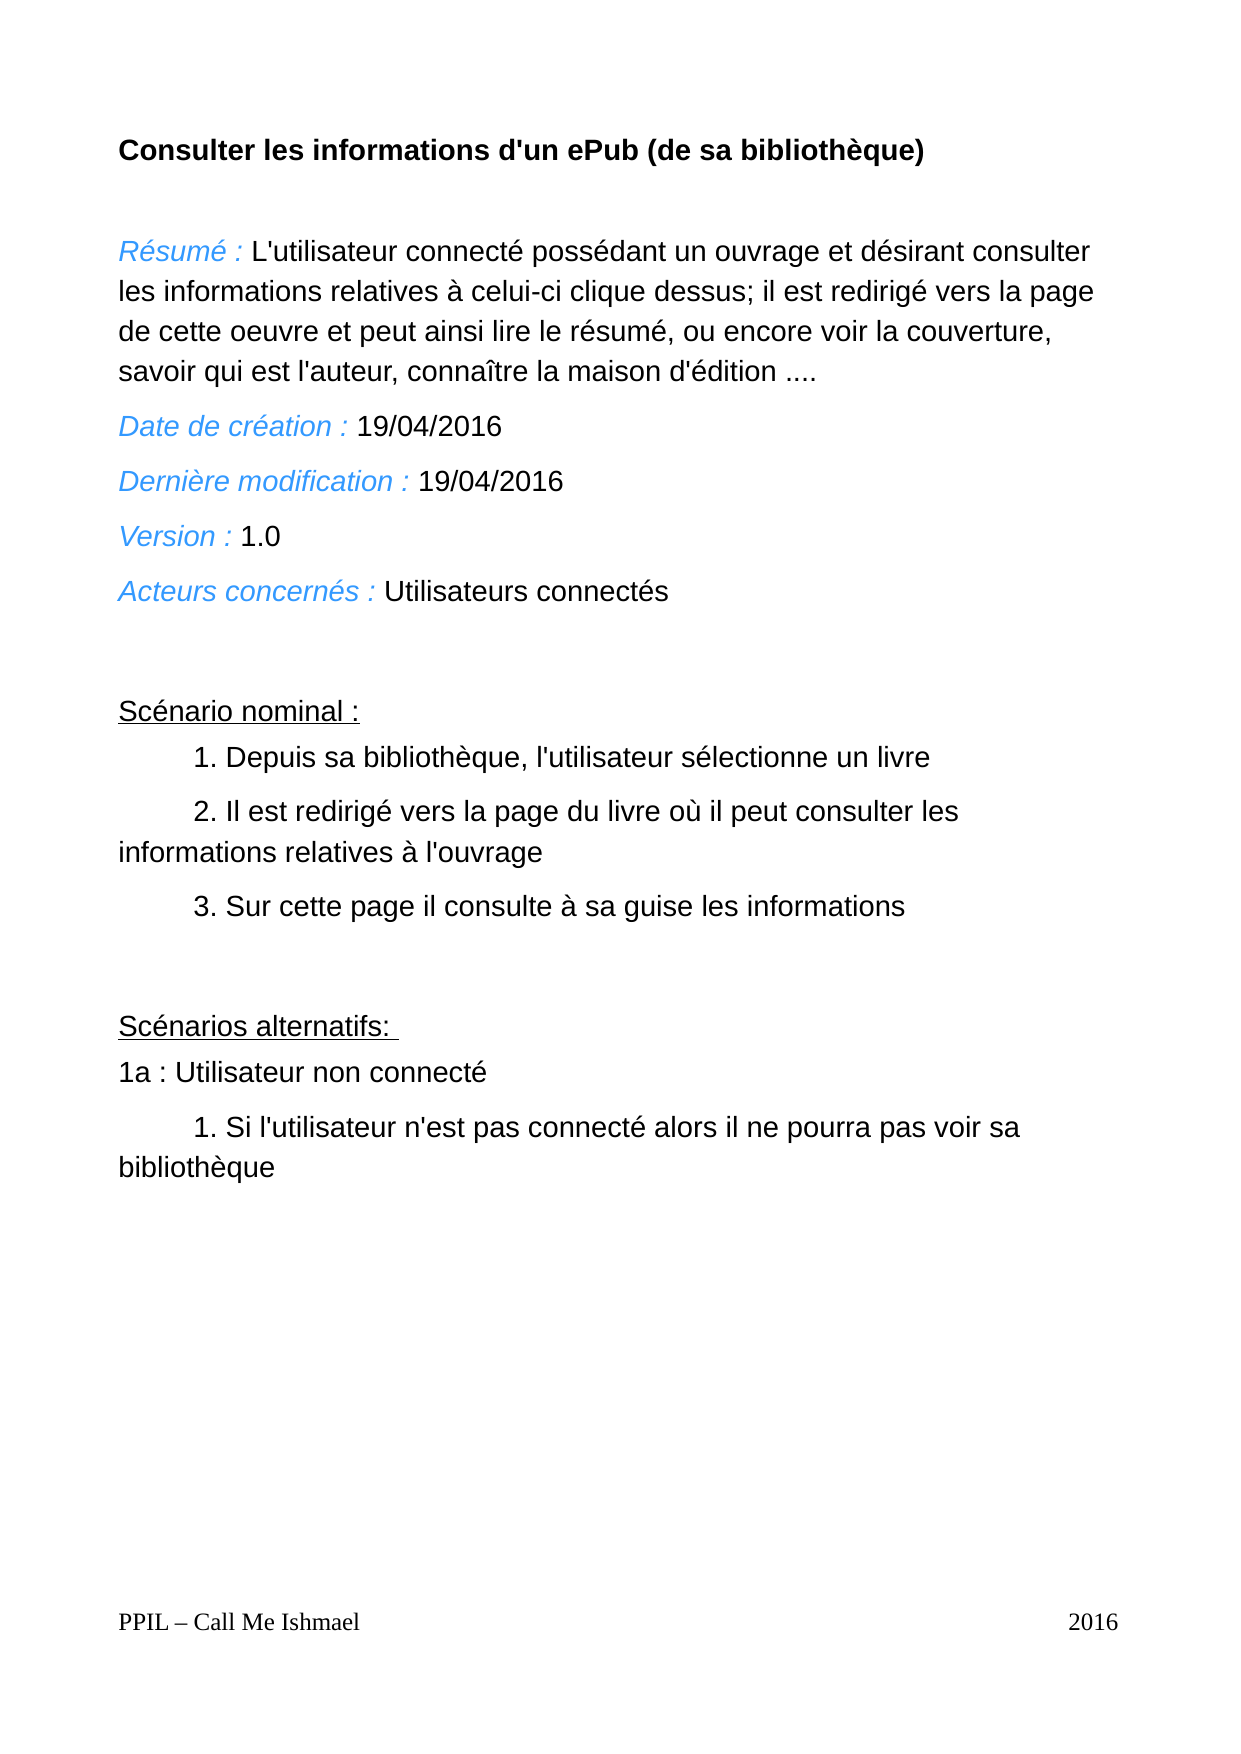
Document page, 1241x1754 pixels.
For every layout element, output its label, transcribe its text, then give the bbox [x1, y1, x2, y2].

text Résumé : L'utilisateur connecté possédant un ouvrage et désirant consulter les informations relatives à celui-ci clique dessus; il est redirigé vers la page de cette oeuvre et peut ainsi lire le résumé, ou encore voir la couverture, savoir qui est l'auteur, connaître la maison d'édition .... [118, 234, 1122, 388]
text 1. Depuis sa bibliothèque, l'utilisateur sélectionne un livre [118, 739, 1122, 773]
text Date de création : 19/04/2016 [118, 409, 1122, 443]
subtitle Consulter les informations d'un ePub (de sa bibliothèque) [118, 133, 1122, 166]
text Dernière modification : 19/04/2016 [118, 464, 1122, 497]
text 2. Il est redirigé vers la page du livre où il peut consulter les informations relatives à l'ouvrage [118, 794, 1122, 868]
text Acteurs concernés : Utilisateurs connectés [118, 573, 1122, 607]
text 1. Si l'utilisateur n'est pas connecté alors il ne pourra pas voir sa bibliothèque [118, 1110, 1122, 1184]
subtitle Scénario nominal : [118, 693, 1122, 727]
text 1a : Utilisateur non connecté [118, 1055, 1122, 1089]
text Version : 1.0 [118, 519, 1122, 552]
text 3. Sur cette page il consulte à sa guise les informations [118, 889, 1122, 923]
subtitle Scénarios alternatifs: [118, 1009, 1122, 1043]
